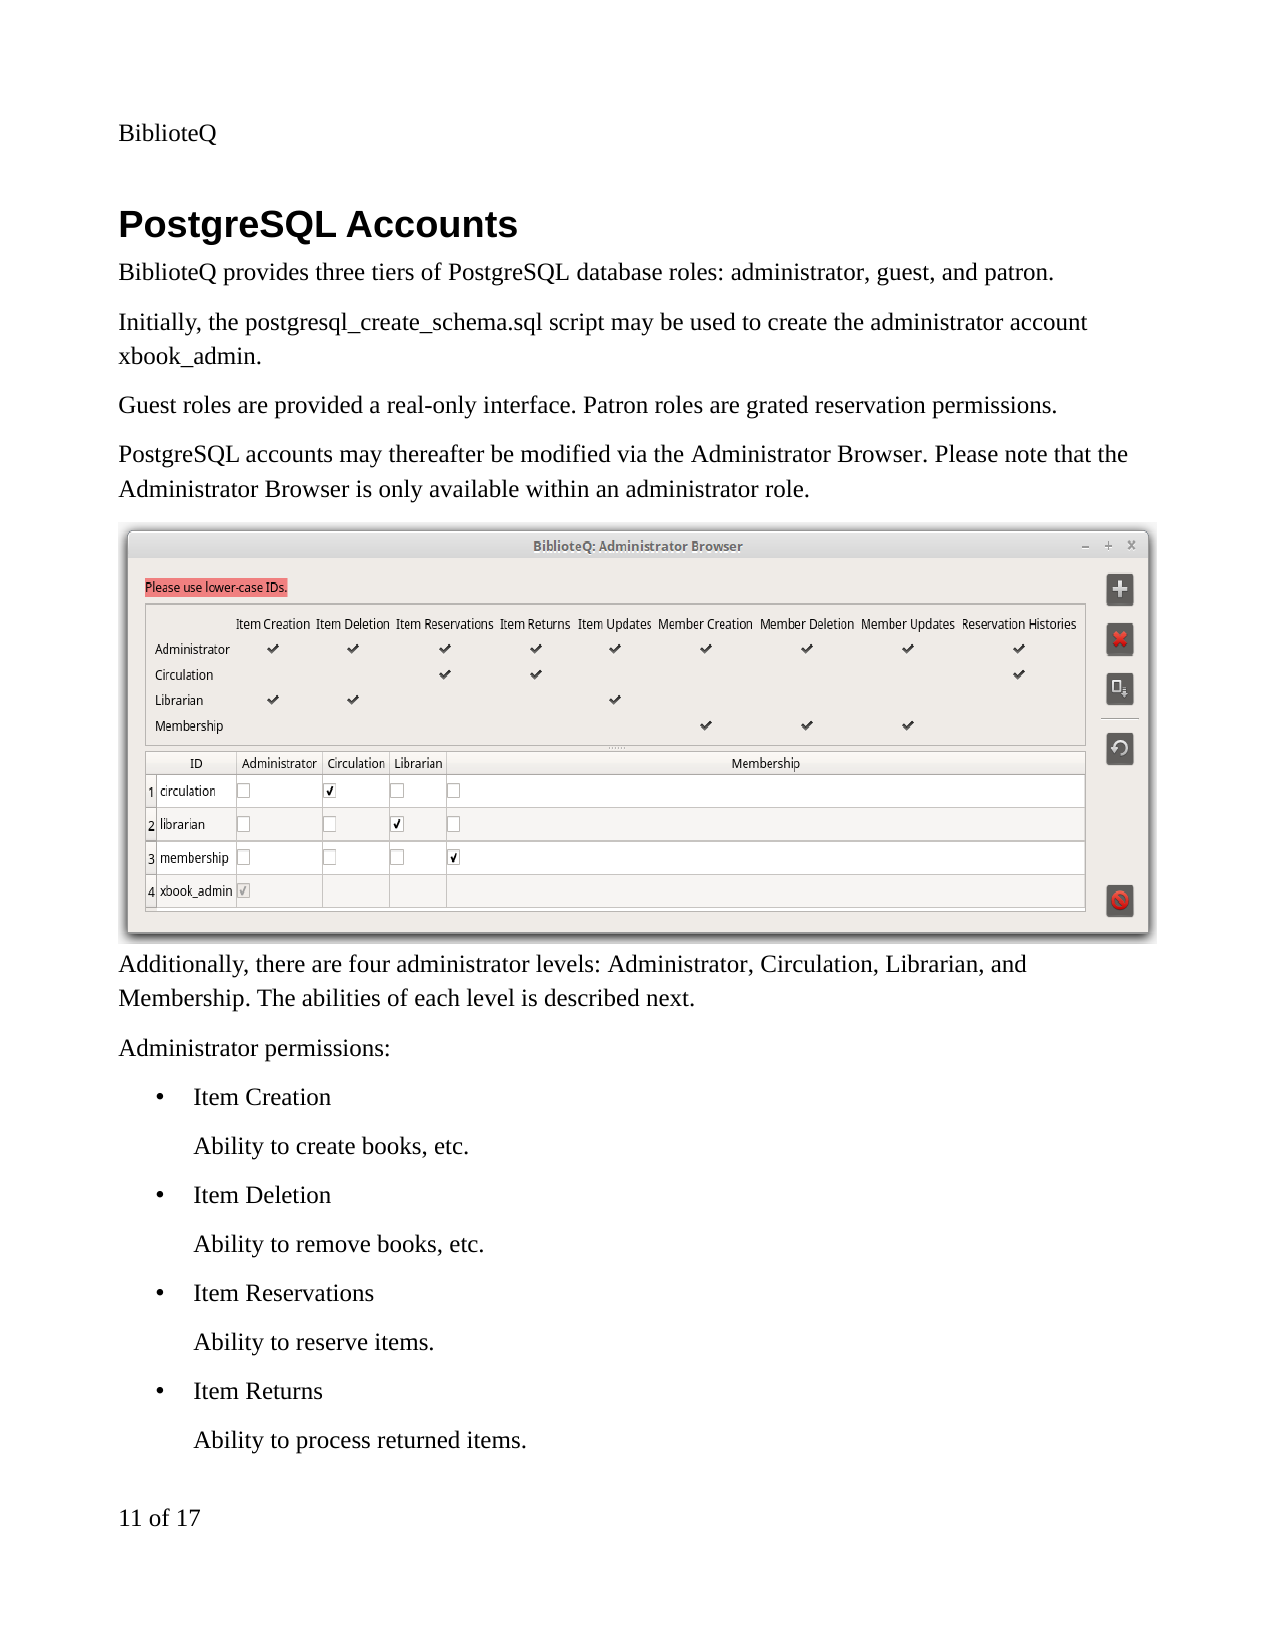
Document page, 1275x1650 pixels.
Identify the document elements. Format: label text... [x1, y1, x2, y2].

list Item Reservations [156, 1278, 1157, 1307]
list Ability to process returned items. [156, 1425, 1157, 1454]
list Ability to remove books, etc. [156, 1229, 1157, 1258]
text BiblioteQ provides three tiers of PostgreSQL database roles: administrator, guest, and patron. [118, 257, 1157, 286]
text Additionally, there are four administrator levels: Administrator, Circulation, Librarian, and Membership. The abilities of each level is described next. [118, 944, 1157, 1012]
text PostgreSQL accounts may thereafter be modified via the Administrator Browser. Please note that the Administrator Browser is only available within an administrator role. [118, 439, 1157, 502]
list Item Creation [156, 1082, 1157, 1110]
text Guest roles are provided a real-only interface. Patron roles are grated reservation permissions. [118, 390, 1157, 419]
list Ability to reserve items. [156, 1327, 1157, 1356]
subtitle PostgreSQL Accounts [118, 201, 1157, 245]
list Item Returns [156, 1376, 1157, 1405]
text Administrator permissions: [118, 1033, 1157, 1061]
picture [118, 522, 1157, 944]
list Ability to create books, etc. [156, 1131, 1157, 1159]
text Initially, the postgresql_create_schema.sql script may be used to create the administrator account xbook_admin. [118, 307, 1157, 370]
list Item Deletion [156, 1180, 1157, 1208]
